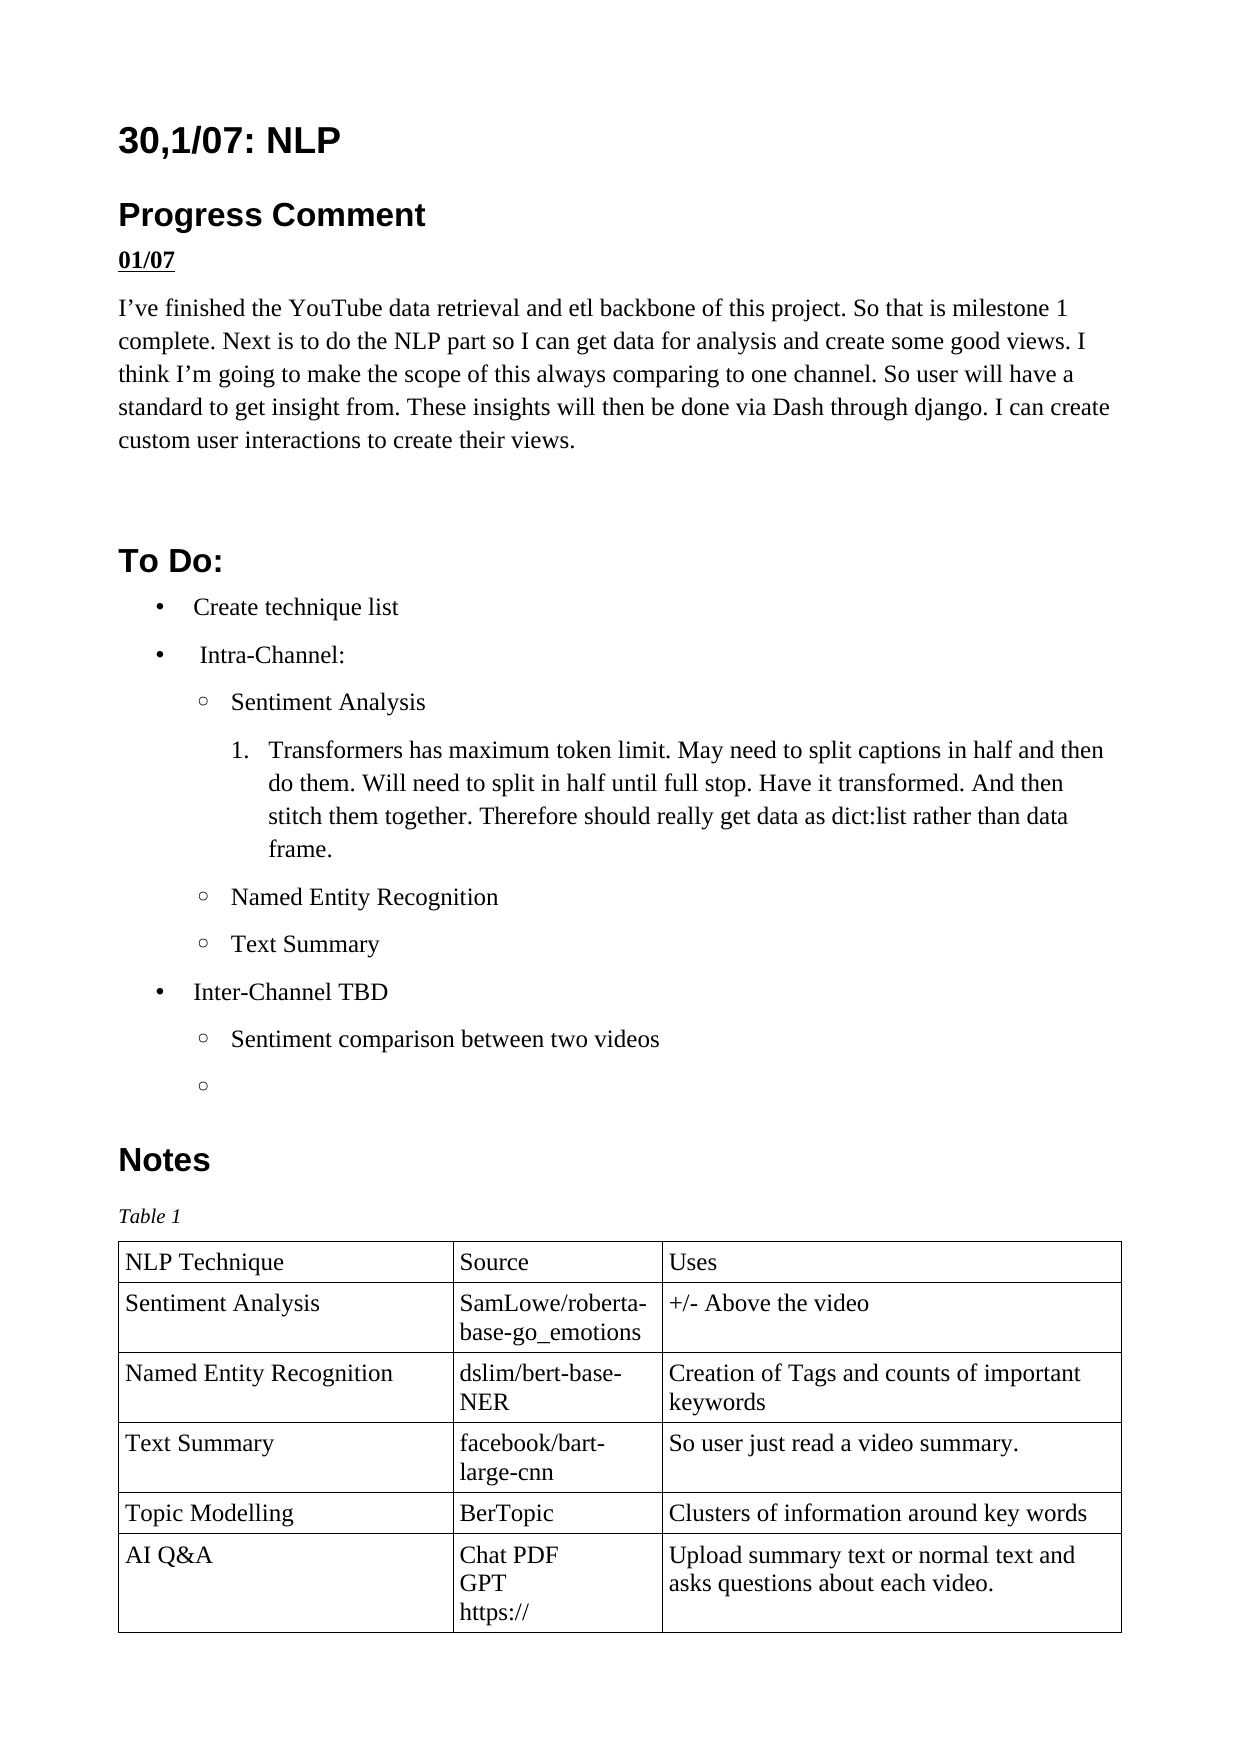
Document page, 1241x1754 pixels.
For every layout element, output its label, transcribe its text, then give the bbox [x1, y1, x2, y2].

table_cell SamLowe/roberta-base-go_emotions [454, 1283, 662, 1352]
list Intra-Channel: [156, 640, 1122, 668]
subtitle To Do: [118, 541, 1122, 580]
text 01/07 [118, 246, 1122, 274]
subtitle Progress Comment [118, 194, 1122, 233]
table_header Source [454, 1242, 662, 1282]
table_header Uses [663, 1242, 1121, 1282]
table_cell Text Summary [119, 1423, 453, 1492]
table_cell Sentiment Analysis [119, 1283, 453, 1352]
table_cell Chat PDF GPT https:// [454, 1534, 662, 1632]
table_cell Upload summary text or normal text and asks questions about each video. [663, 1534, 1121, 1632]
table_cell So user just read a video summary. [663, 1423, 1121, 1492]
table_cell Named Entity Recognition [119, 1353, 453, 1422]
list Named Entity Recognition [193, 882, 1122, 910]
text Table 1 [118, 1204, 1122, 1228]
table_cell facebook/bart-large-cnn [454, 1423, 662, 1492]
table_cell +/- Above the video [663, 1283, 1121, 1352]
table_cell AI Q&A [119, 1534, 453, 1632]
table_header NLP Technique [119, 1242, 453, 1282]
table_cell BerTopic [454, 1493, 662, 1533]
text I’ve finished the YouTube data retrieval and etl backbone of this project. So that is milestone 1 complete. Next is to do the NLP part so I can get data for analysis and create some good views. I think I’m going to make the scope of this always comparing to one channel. So user will have a standard to get insight from. These insights will then be done via Dash through django. I can create custom user interactions to create their views. [118, 293, 1122, 454]
list Text Summary [193, 929, 1122, 958]
list Inter-Channel TBD [156, 977, 1122, 1006]
list Transformers has maximum token limit. May need to split captions in half and then do them. Will need to split in half until full stop. Have it transformed. And then stitch them together. Therefore should really get data as dict:list rather than data frame. [231, 735, 1122, 863]
subtitle Notes [118, 1141, 1122, 1179]
table_cell Creation of Tags and counts of important keywords [663, 1353, 1121, 1422]
table_cell Topic Modelling [119, 1493, 453, 1533]
subtitle 30,1/07: NLP [118, 118, 1122, 161]
list Sentiment Analysis [193, 687, 1122, 716]
list Create technique list✅ [156, 592, 1122, 621]
table_cell dslim/bert-base-NER [454, 1353, 662, 1422]
list Sentiment comparison between two videos [193, 1024, 1122, 1053]
table_cell Clusters of information around key words [663, 1493, 1121, 1533]
